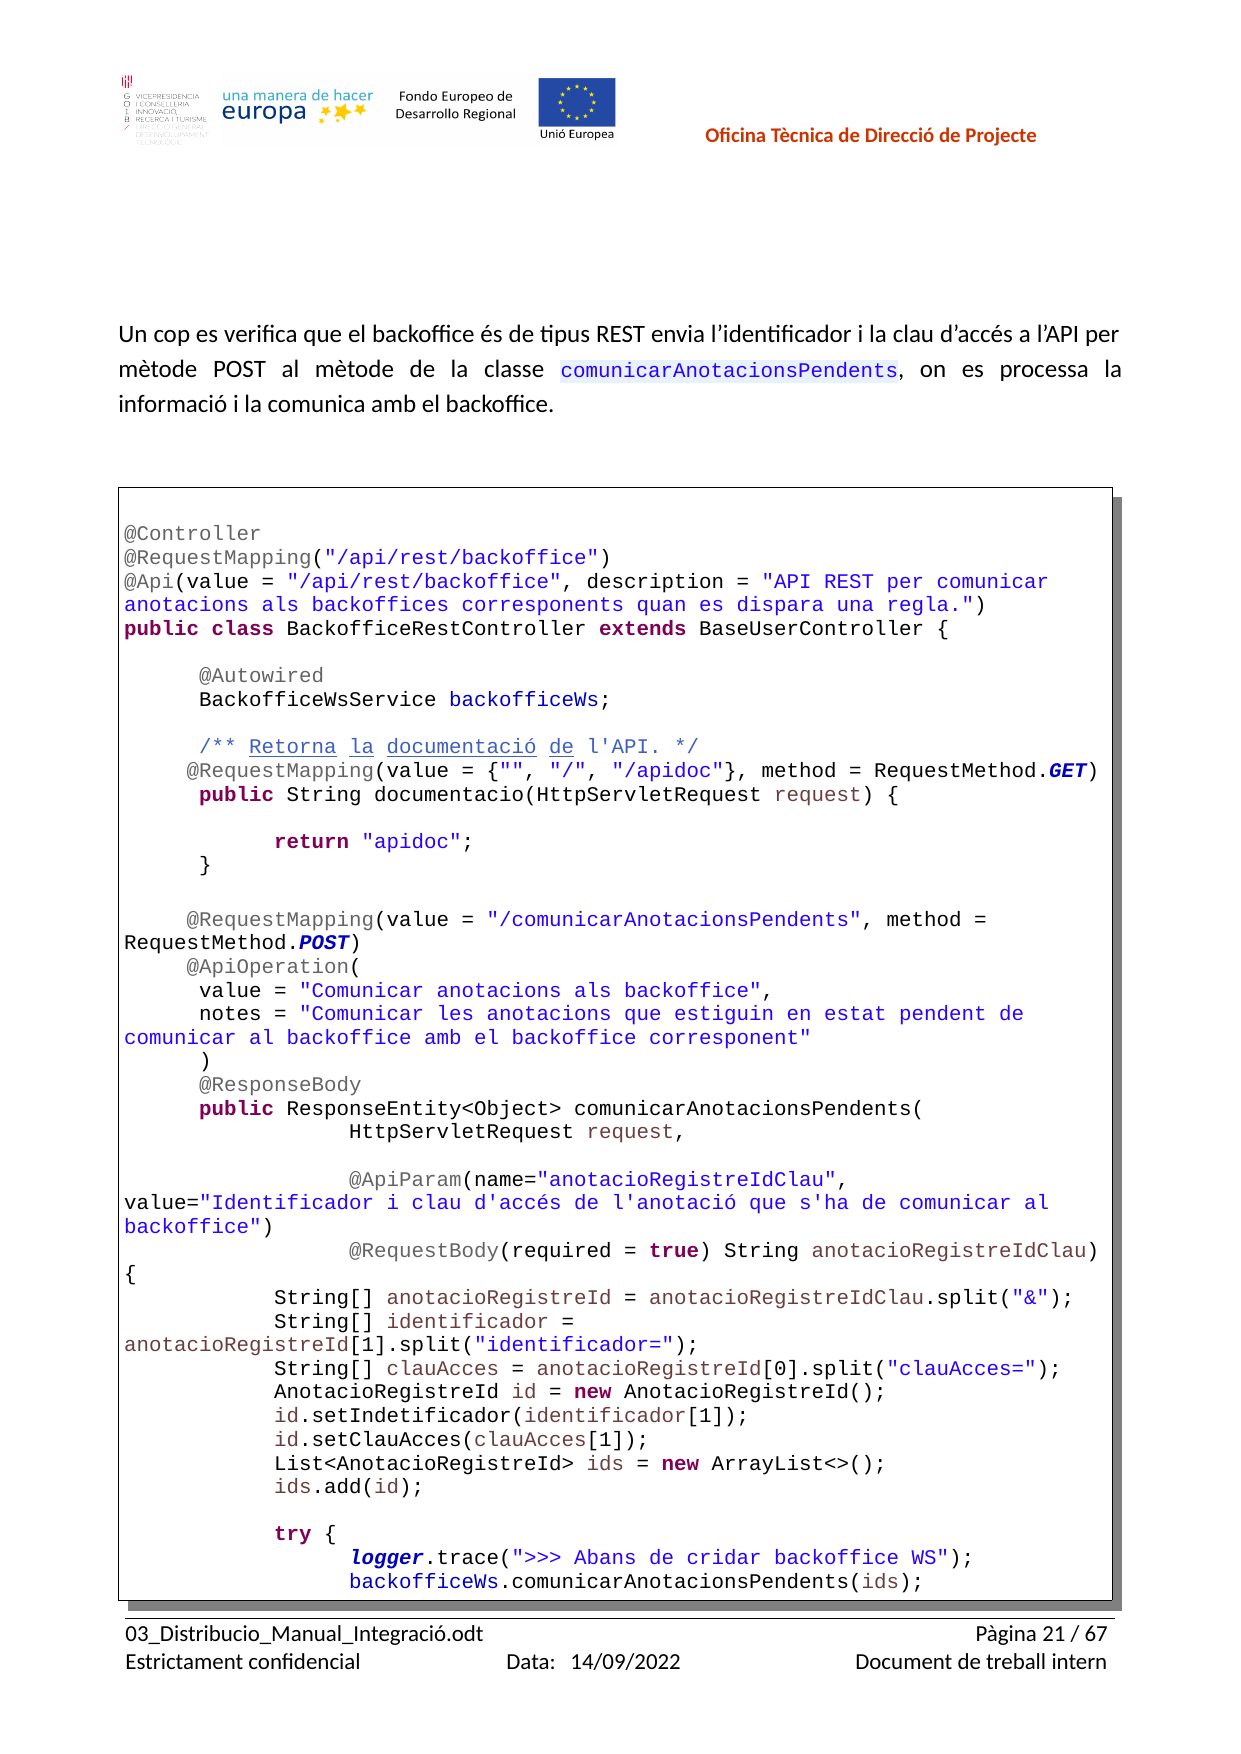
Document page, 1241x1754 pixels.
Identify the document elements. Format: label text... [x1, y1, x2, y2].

picture [219, 73, 621, 147]
table_header @Controller @RequestMapping("/api/rest/backoffice") @Api(value = "/api/rest/backoffice", description = "API REST per comunicar anotacions als backoffices corresponents quan es dispara una regla.") public class BackofficeRestController extends BaseUserController { @Autowired BackofficeWsService backofficeWs; /** Retorna la documentació de l'API. */ @RequestMapping(value = {"", "/", "/apidoc"}, method = RequestMethod.GET) public String documentacio(HttpServletRequest request) { return "apidoc"; } @RequestMapping(value = "/comunicarAnotacionsPendents", method = RequestMethod.POST) @ApiOperation( value = "Comunicar anotacions als backoffice", notes = "Comunicar les anotacions que estiguin en estat pendent de comunicar al backoffice amb el backoffice corresponent" ) @ResponseBody public ResponseEntity<Object> comunicarAnotacionsPendents( HttpServletRequest request, @ApiParam(name="anotacioRegistreIdClau", value="Identificador i clau d'accés de l'anotació que s'ha de comunicar al backoffice") @RequestBody(required = true) String anotacioRegistreIdClau) { String[] anotacioRegistreId = anotacioRegistreIdClau.split("&"); String[] identificador = anotacioRegistreId[1].split("identificador="); String[] clauAcces = anotacioRegistreId[0].split("clauAcces="); AnotacioRegistreId id = new AnotacioRegistreId(); id.setIndetificador(identificador[1]); id.setClauAcces(clauAcces[1]); List<AnotacioRegistreId> ids = new ArrayList<>(); ids.add(id); try { logger.trace(">>> Abans de cridar backoffice WS"); backofficeWs.comunicarAnotacionsPendents(ids); [119, 488, 1112, 1600]
picture [118, 73, 213, 147]
text Un cop es verifica que el backoffice és de tipus REST envia l’identificador i la clau d’accés a l’API per mètode POST al mètode de la classe comunicarAnotacionsPendents, on es processa la informació i la comunica amb el backoffice. [118, 318, 1122, 418]
